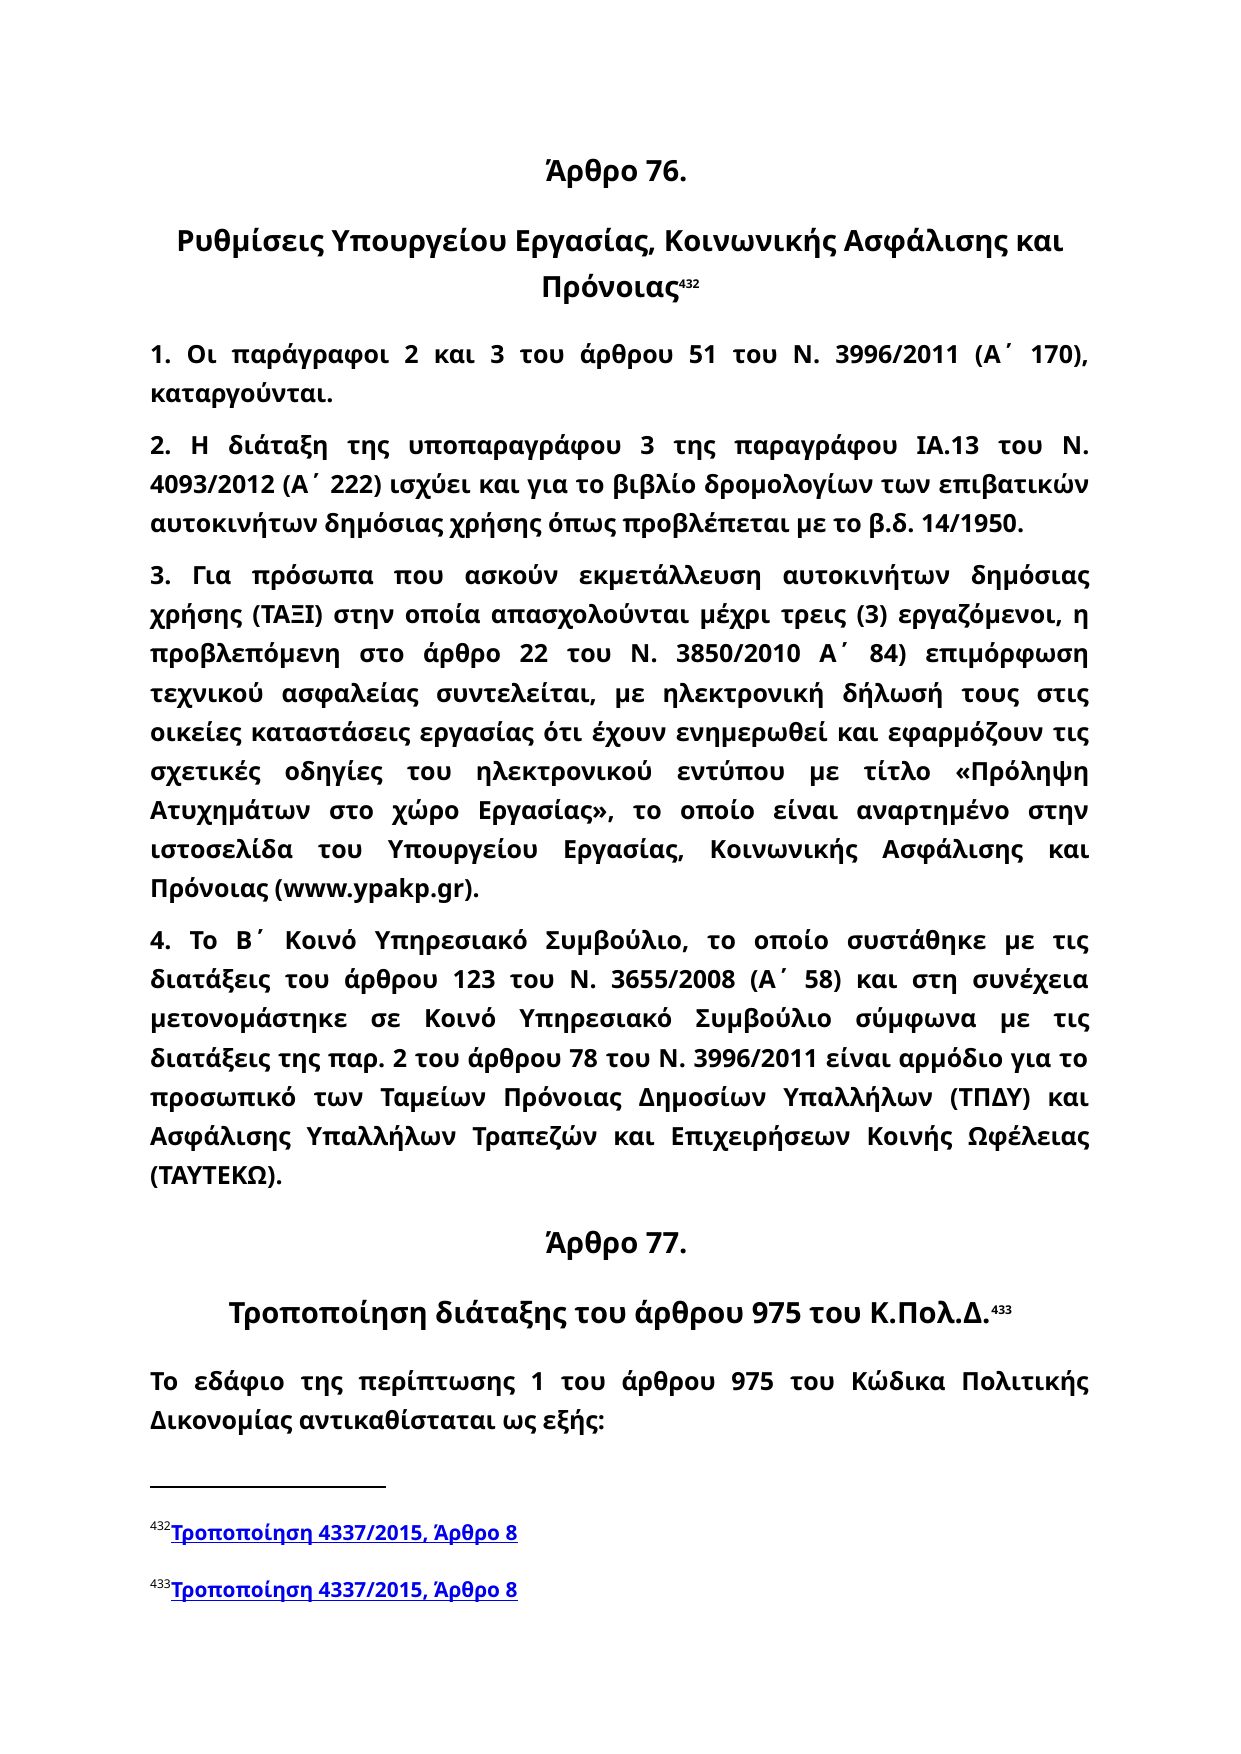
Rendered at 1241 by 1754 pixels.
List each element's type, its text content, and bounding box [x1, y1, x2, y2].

subtitle Τροποποίηση διάταξης του άρθρου 975 του Κ.Πολ.Δ. [150, 1292, 1090, 1332]
text 4. Το Β΄ Κοινό Υπηρεσιακό Συμβούλιο, το οποίο συστάθηκε με τις διατάξεις του άρθρου 123 του Ν. 3655/2008 (Α΄ 58) και στη συνέχεια μετονομάστηκε σε Κοινό Υπηρεσιακό Συμβούλιο σύμφωνα με τις διατάξεις της παρ. 2 του άρθρου 78 του Ν. 3996/2011 είναι αρμόδιο για το προσωπικό των Ταμείων Πρόνοιας Δημοσίων Υπαλλήλων (ΤΠΔΥ) και Ασφάλισης Υπαλλήλων Τραπεζών και Επιχειρήσεων Κοινής Ωφέλειας (ΤΑΥΤΕΚΩ). [150, 923, 1090, 1192]
text 3. Για πρόσωπα που ασκούν εκμετάλλευση αυτοκινήτων δημόσιας χρήσης (ΤΑΞΙ) στην οποία απασχολούνται μέχρι τρεις (3) εργαζόμενοι, η προβλεπόμενη στο άρθρο 22 του Ν. 3850/2010 Α΄ 84) επιμόρφωση τεχνικού ασφαλείας συντελείται, με ηλεκτρονική δήλωσή τους στις οικείες καταστάσεις εργασίας ότι έχουν ενημερωθεί και εφαρμόζουν τις σχετικές οδηγίες του ηλεκτρονικού εντύπου με τίτλο «Πρόληψη Ατυχημάτων στο χώρο Εργασίας», το οποίο είναι αναρτημένο στην ιστοσελίδα του Υπουργείου Εργασίας, Κοινωνικής Ασφάλισης και Πρόνοιας (www.ypakp.gr). [150, 558, 1090, 905]
text Το εδάφιο της περίπτωσης 1 του άρθρου 975 του Κώδικα Πολιτικής Δικονομίας αντικαθίσταται ως εξής: [150, 1363, 1090, 1436]
subtitle Άρθρο 77. [150, 1222, 1090, 1262]
text 1. Οι παράγραφοι 2 και 3 του άρθρου 51 του Ν. 3996/2011 (Α΄ 170), καταργούνται. [150, 337, 1090, 410]
text Τροποποίηση 4337/2015, Άρθρο 8 [150, 1518, 1090, 1546]
text Τροποποίηση 4337/2015, Άρθρο 8 [150, 1576, 1090, 1604]
text 2. Η διάταξη της υποπαραγράφου 3 της παραγράφου ΙΑ.13 του Ν. 4093/2012 (Α΄ 222) ισχύει και για το βιβλίο δρομολογίων των επιβατικών αυτοκινήτων δημόσιας χρήσης όπως προβλέπεται με το β.δ. 14/1950. [150, 428, 1090, 540]
subtitle Άρθρο 76. [150, 150, 1090, 190]
subtitle Ρυθμίσεις Υπουργείου Εργασίας, Κοινωνικής Ασφάλισης και Πρόνοιας [150, 221, 1090, 306]
